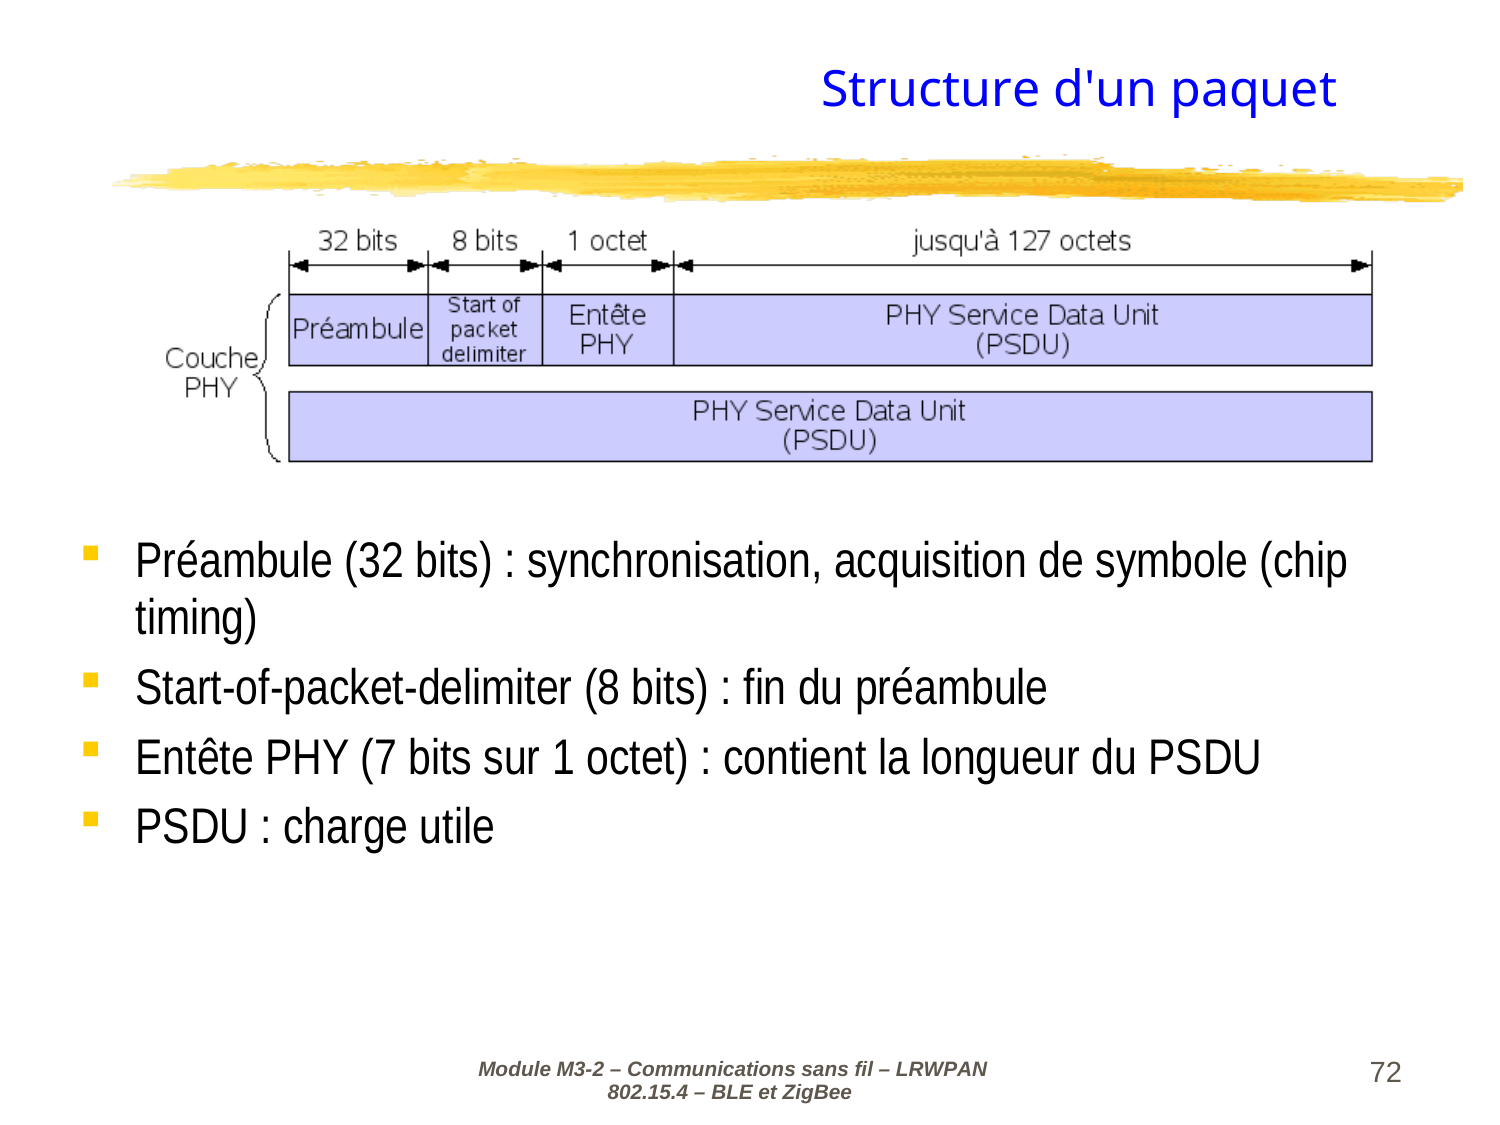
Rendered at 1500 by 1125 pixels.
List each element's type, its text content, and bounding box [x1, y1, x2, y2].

title Structure d'un paquet [62, 37, 1338, 138]
picture [148, 226, 1387, 464]
list Préambule (32 bits) : synchronisation, acquisition de symbole (chip timing) Start-of-packet-delimiter (8 bits) : fin du préambule Entête PHY (7 bits sur 1 octet) : contient la longueur du PSDU PSDU : charge utile [79, 530, 1422, 857]
picture [112, 149, 1463, 213]
